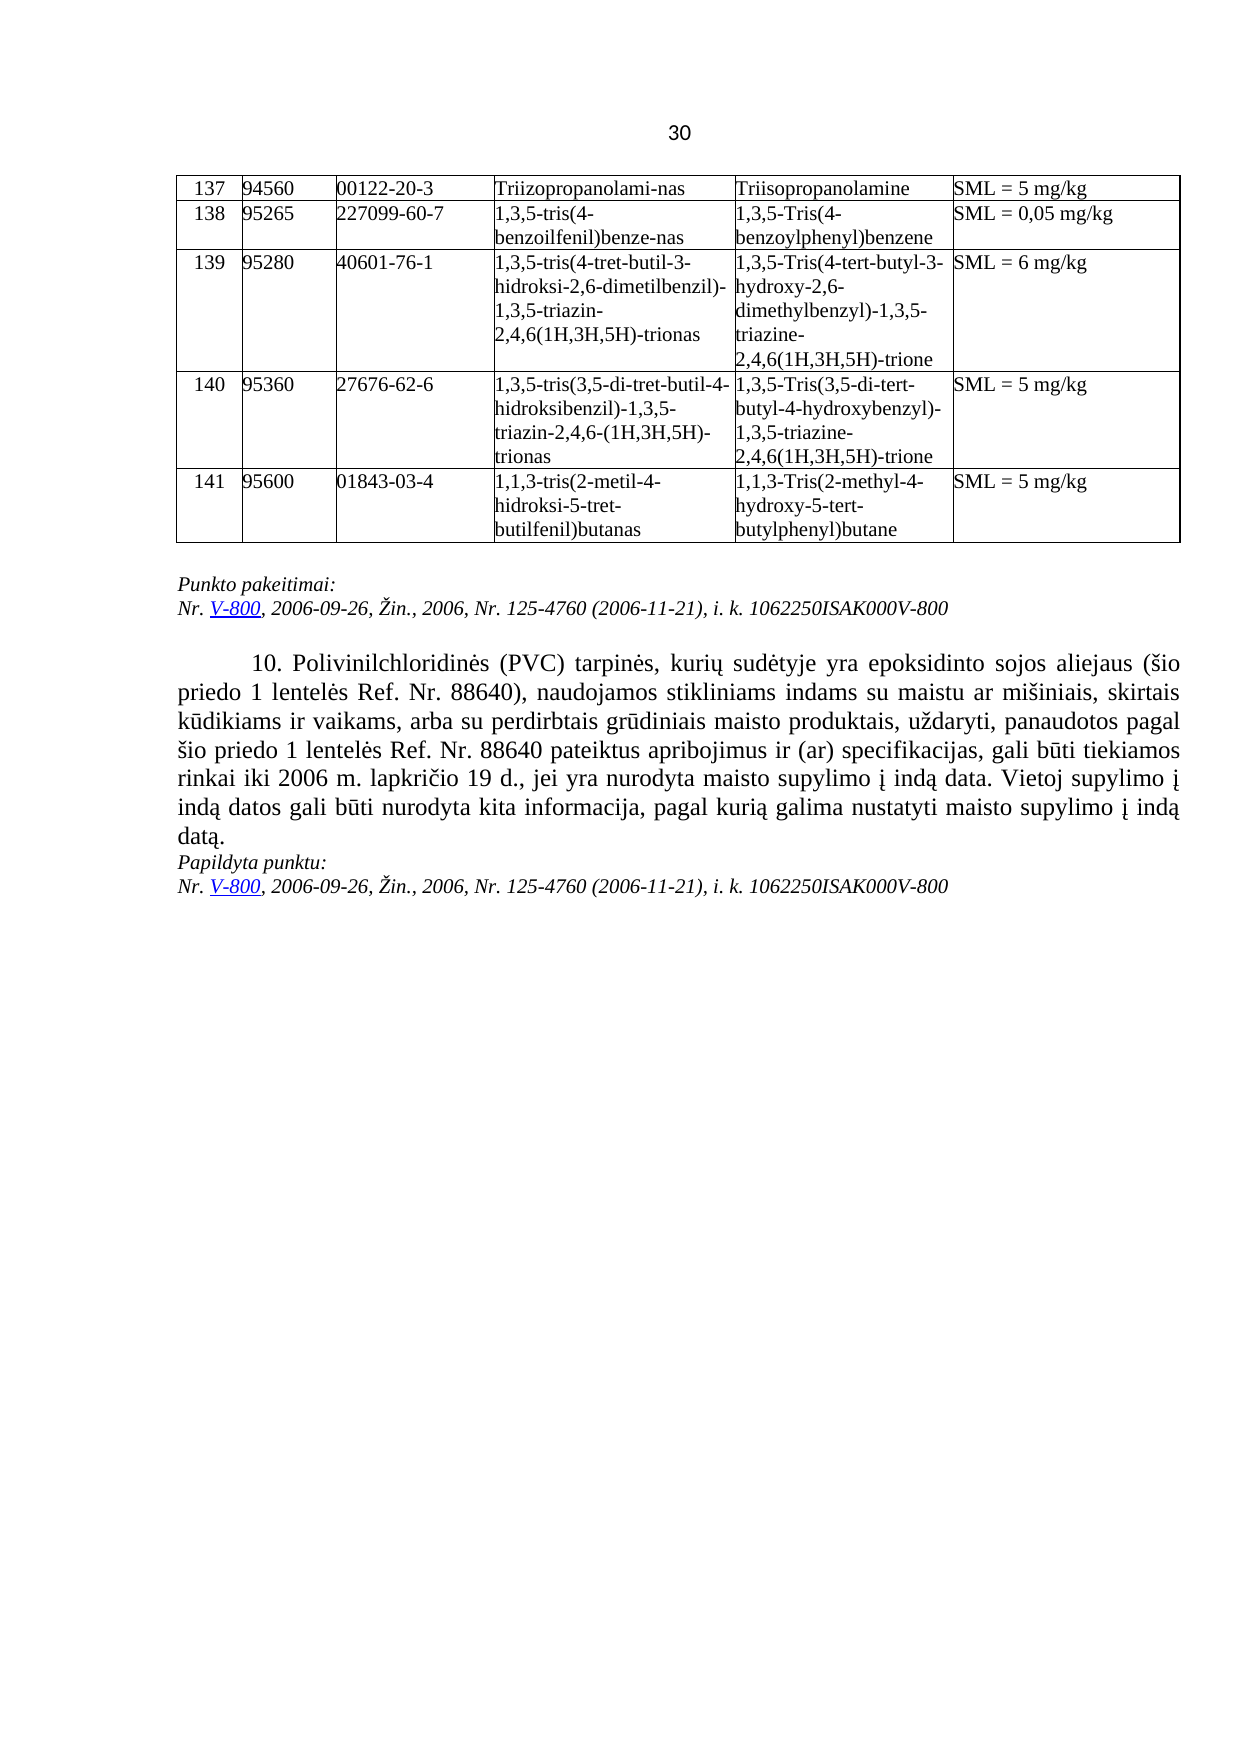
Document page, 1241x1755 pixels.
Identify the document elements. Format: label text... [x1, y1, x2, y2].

table_cell 141 [177, 469, 242, 542]
table_cell 95600 [243, 469, 336, 542]
table_cell Triisopropanolamine [736, 176, 953, 200]
table_cell 27676-62-6 [337, 372, 494, 468]
table_cell 94560 [243, 176, 336, 200]
table_cell SML = 5 mg/kg [954, 469, 1179, 542]
table_cell 1,3,5-tris(3,5-di-tret-butil-4-hidroksibenzil)-1,3,5-triazin-2,4,6-(1H,3H,5H)-trionas [495, 372, 735, 468]
table_cell 95280 [243, 250, 336, 371]
table_cell 1,3,5-tris(4-benzoilfenil)benze-nas [495, 201, 735, 249]
table_cell 139 [177, 250, 242, 371]
table_cell SML = 5 mg/kg [954, 176, 1179, 200]
table_cell 40601-76-1 [337, 250, 494, 371]
table_cell 1,3,5-Tris(3,5-di-tert-butyl-4-hydroxybenzyl)-1,3,5-triazine-2,4,6(1H,3H,5H)-trione [736, 372, 953, 468]
table_cell 227099-60-7 [337, 201, 494, 249]
text Punkto pakeitimai: [177, 572, 1181, 596]
text 10. Polivinilchloridinės (PVC) tarpinės, kurių sudėtyje yra epoksidinto sojos aliejaus (šio priedo 1 lentelės Ref. Nr. 88640), naudojamos stikliniams indams su maistu ar mišiniais, skirtais kūdikiams ir vaikams, arba su perdirbtais grūdiniais maisto produktais, uždaryti, panaudotos pagal šio priedo 1 lentelės Ref. Nr. 88640 pateiktus apribojimus ir (ar) specifikacijas, gali būti tiekiamos rinkai iki 2006 m. lapkričio 19 d., jei yra nurodyta maisto supylimo į indą data. Vietoj supylimo į indą datos gali būti nurodyta kita informacija, pagal kurią galima nustatyti maisto supylimo į indą datą. [177, 648, 1181, 850]
table_cell Triizopropanolami-nas [495, 176, 735, 200]
table_cell 1,3,5-Tris(4-tert-butyl-3-hydroxy-2,6-dimethylbenzyl)-1,3,5-triazine-2,4,6(1H,3H,5H)-trione [736, 250, 953, 371]
table_cell 1,1,3-Tris(2-methyl-4-hydroxy-5-tert-butylphenyl)butane [736, 469, 953, 542]
table_cell 137 [177, 176, 242, 200]
table_cell 00122-20-3 [337, 176, 494, 200]
table_cell 138 [177, 201, 242, 249]
text Papildyta punktu: [177, 850, 1181, 874]
table_cell 1,3,5-Tris(4-benzoylphenyl)benzene [736, 201, 953, 249]
table_cell SML = 0,05 mg/kg [954, 201, 1179, 249]
table_cell 140 [177, 372, 242, 468]
table_cell 95265 [243, 201, 336, 249]
table_cell SML = 6 mg/kg [954, 250, 1179, 371]
table_cell 01843-03-4 [337, 469, 494, 542]
table_cell 1,1,3-tris(2-metil-4-hidroksi-5-tret-butilfenil)butanas [495, 469, 735, 542]
text Nr. V-800, 2006-09-26, Žin., 2006, Nr. 125-4760 (2006-11-21), i. k. 1062250ISAK000V-800 [177, 874, 1181, 898]
text Nr. V-800, 2006-09-26, Žin., 2006, Nr. 125-4760 (2006-11-21), i. k. 1062250ISAK000V-800 [177, 596, 1181, 620]
table_cell SML = 5 mg/kg [954, 372, 1179, 468]
table_cell 95360 [243, 372, 336, 468]
table_cell 1,3,5-tris(4-tret-butil-3-hidroksi-2,6-dimetilbenzil)-1,3,5-triazin-2,4,6(1H,3H,5H)-trionas [495, 250, 735, 371]
